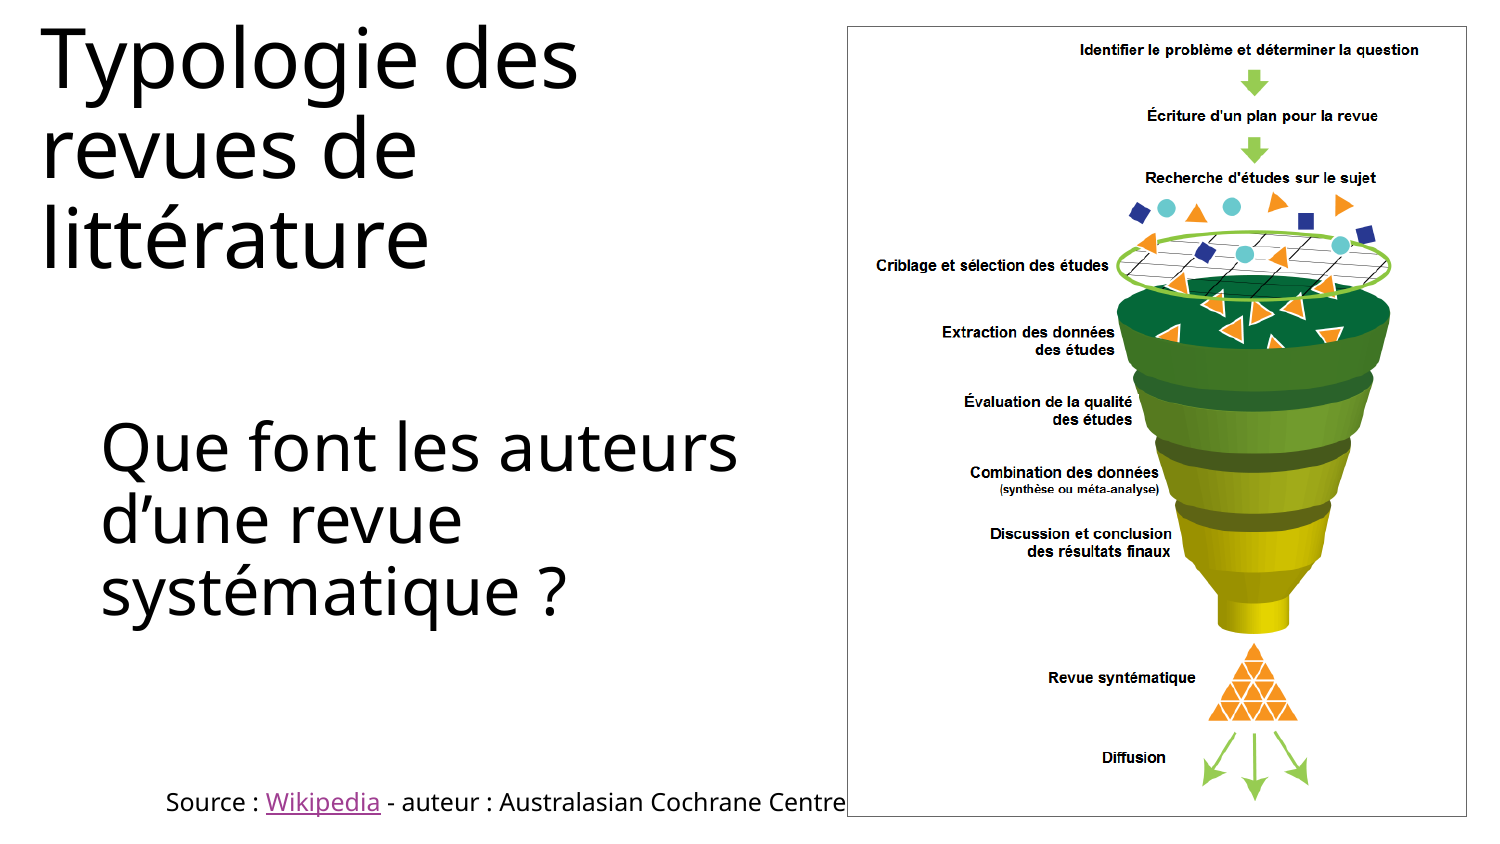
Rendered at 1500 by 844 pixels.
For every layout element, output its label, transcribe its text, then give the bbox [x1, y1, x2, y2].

title Typologie des revues de littérature [25, 70, 796, 234]
list Que font les auteurs d’une revue systématique ? [29, 413, 827, 680]
text_box Source : Wikipedia - auteur : Australasian Cochrane Centre [151, 738, 975, 844]
picture [847, 26, 1467, 817]
